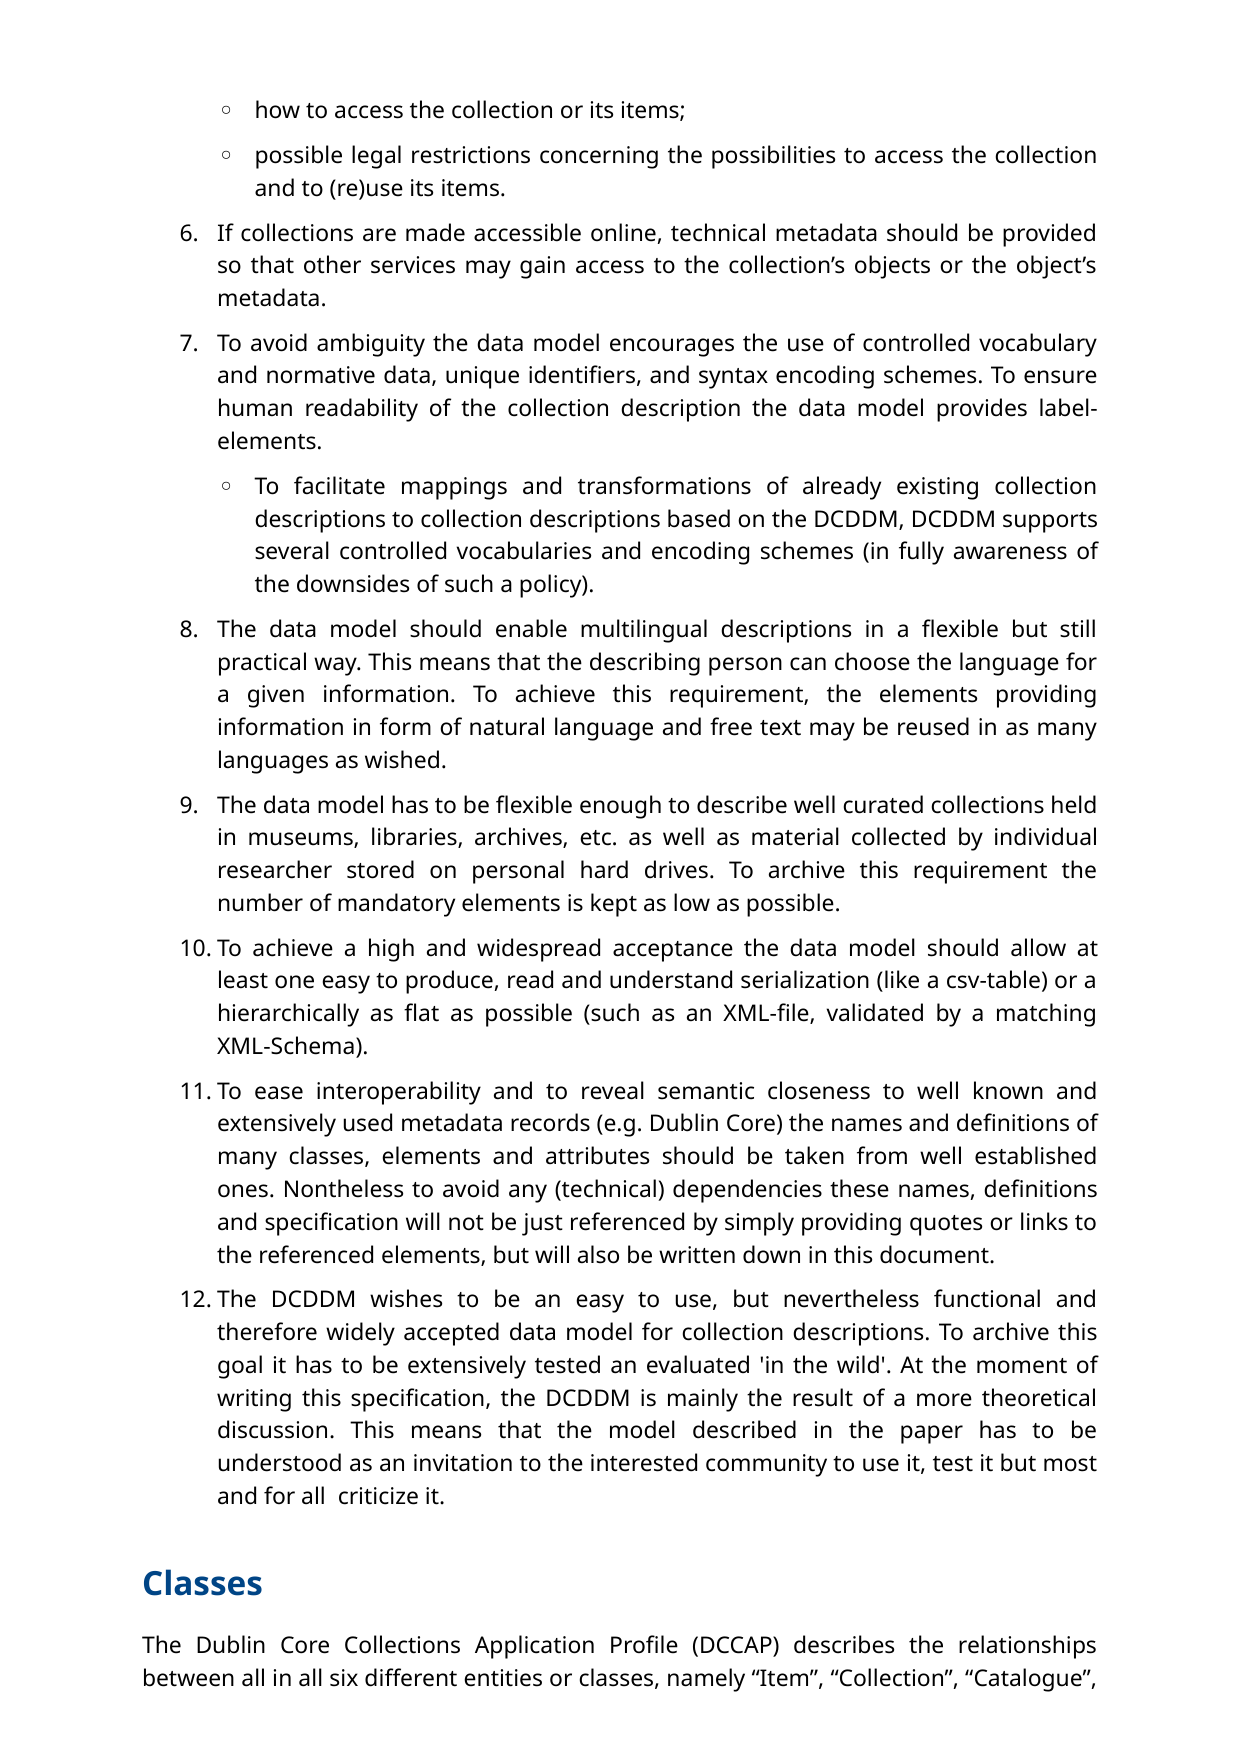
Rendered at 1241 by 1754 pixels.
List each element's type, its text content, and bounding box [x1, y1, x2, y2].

list To achieve a high and widespread acceptance the data model should allow at least one easy to produce, read and understand serialization (like a csv-table) or a hierarchically as flat as possible (such as an XML-file, validated by a matching XML-Schema). [179, 932, 1098, 1061]
list To ease interoperability and to reveal semantic closeness to well known and extensively used metadata records (e.g. Dublin Core) the names and definitions of many classes, elements and attributes should be taken from well established ones. Nontheless to avoid any (technical) dependencies these names, definitions and specification will not be just referenced by simply providing quotes or links to the referenced elements, but will also be written down in this document. [179, 1074, 1098, 1270]
list possible legal restrictions concerning the possibilities to access the collection and to (re)use its items. [217, 139, 1098, 203]
list The DCDDM wishes to be an easy to use, but nevertheless functional and therefore widely accepted data model for collection descriptions. To archive this goal it has to be extensively tested an evaluated 'in the wild'. At the moment of writing this specification, the DCDDM is mainly the result of a more theoretical discussion. This means that the model described in the paper has to be understood as an invitation to the interested community to use it, test it but most and for all criticize it. [179, 1283, 1098, 1511]
list The data model has to be flexible enough to describe well curated collections held in museums, libraries, archives, etc. as well as material collected by individual researcher stored on personal hard drives. To archive this requirement the number of mandatory elements is kept as low as possible. [179, 788, 1098, 918]
text The Dublin Core Collections Application Profile (DCCAP) describes the relationships between all in all six different entities or classes, namely “Item”, “Collection”, “Catalogue”, [142, 1629, 1098, 1693]
list The data model should enable multilingual descriptions in a flexible but still practical way. This means that the describing person can choose the language for a given information. To achieve this requirement, the elements providing information in form of natural language and free text may be reused in as many languages as wished. [179, 613, 1098, 775]
subtitle Classes [142, 1560, 1098, 1606]
list To avoid ambiguity the data model encourages the use of controlled vocabulary and normative data, unique identifiers, and syntax encoding schemes. To ensure human readability of the collection description the data model provides label-elements. [179, 327, 1098, 456]
list If collections are made accessible online, technical metadata should be provided so that other services may gain access to the collection’s objects or the object’s metadata. [179, 216, 1098, 313]
list how to access the collection or its items; [217, 94, 1098, 126]
list To facilitate mappings and transformations of already existing collection descriptions to collection descriptions based on the DCDDM, DCDDM supports several controlled vocabularies and encoding schemes (in fully awareness of the downsides of such a policy). [217, 470, 1098, 599]
